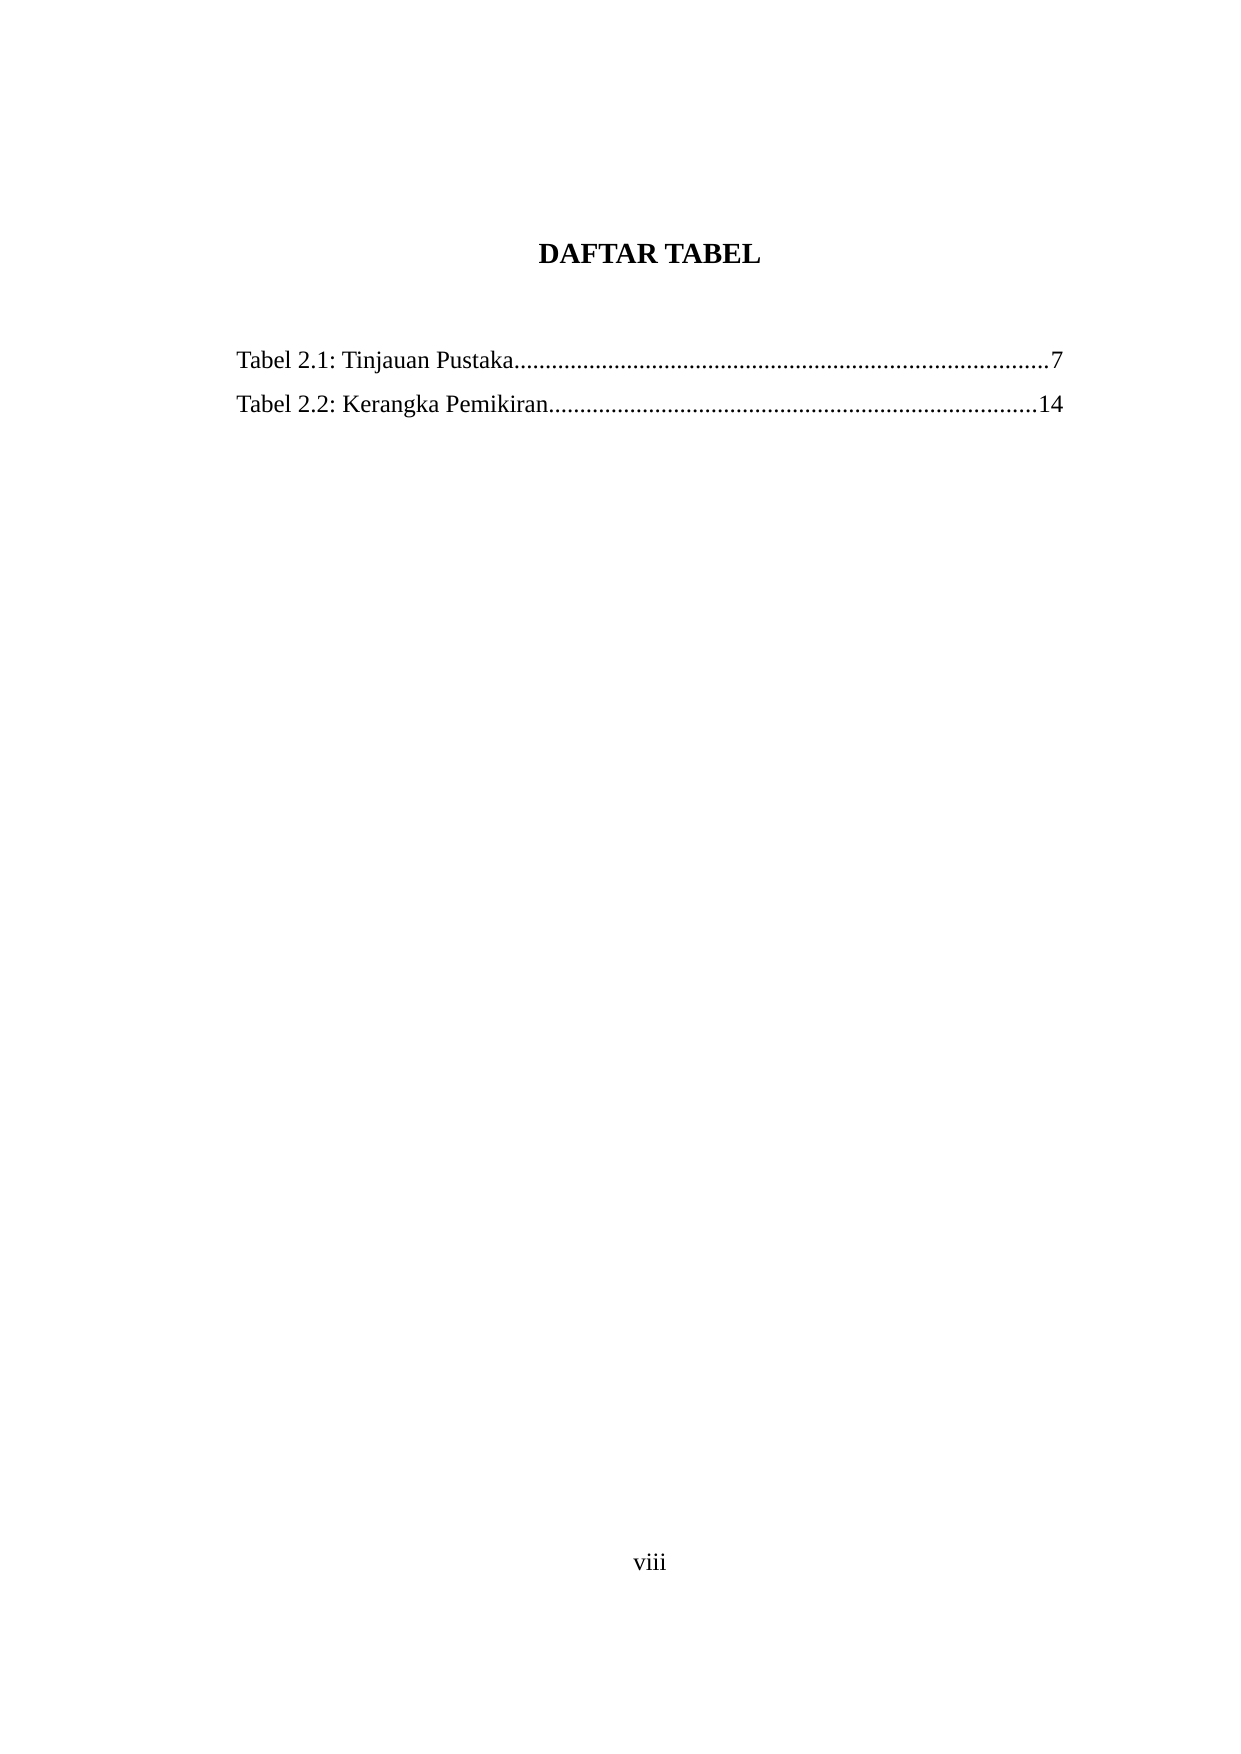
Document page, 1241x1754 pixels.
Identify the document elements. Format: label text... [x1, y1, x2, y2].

text Tabel 2.1: Tinjauan Pustaka 7 [236, 346, 1063, 374]
subtitle Daftar tabel [236, 236, 1063, 270]
text Tabel 2.2: Kerangka Pemikiran 14 [236, 389, 1063, 417]
